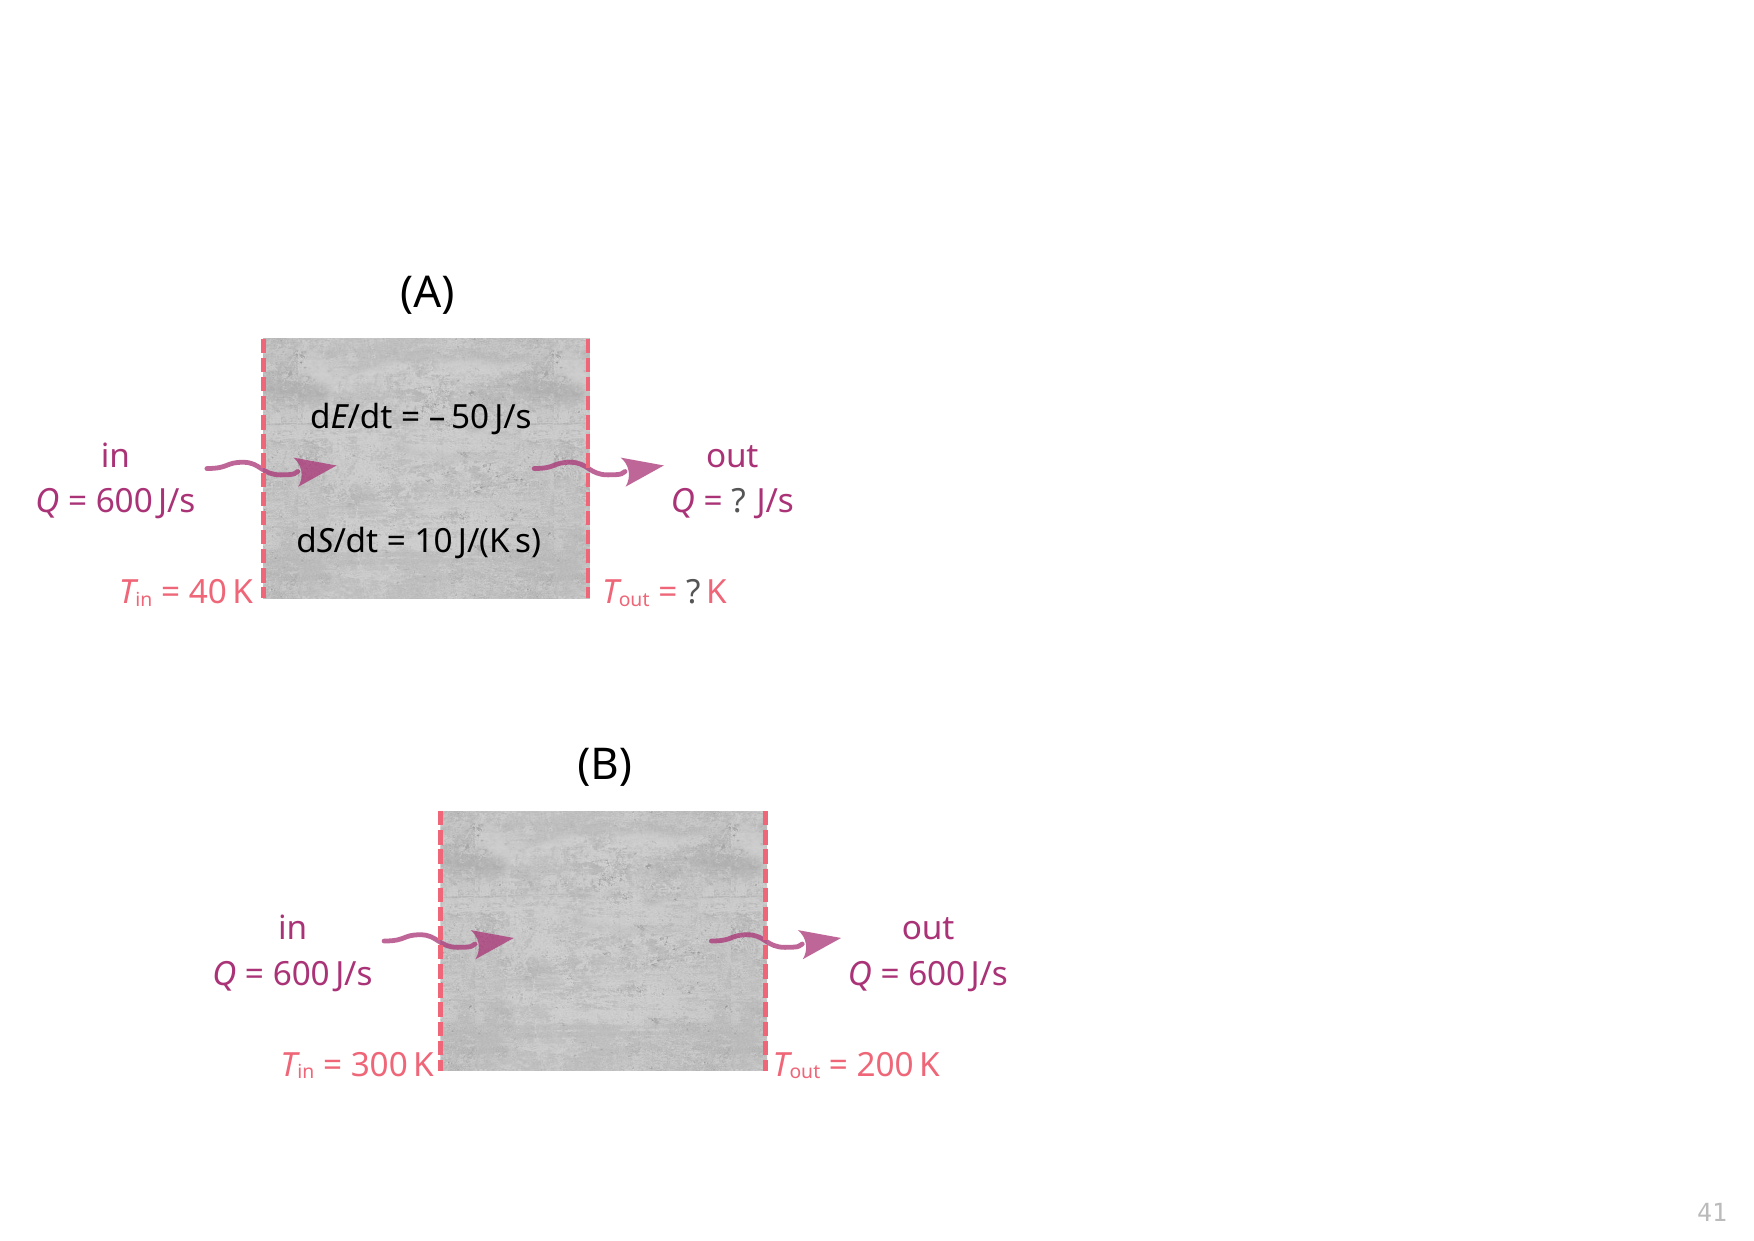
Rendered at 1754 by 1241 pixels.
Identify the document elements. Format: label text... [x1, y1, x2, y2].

text_box Tin = 40 K [94, 560, 277, 613]
text_box out Q = 600 J/s [833, 897, 1026, 986]
text_box (A) [381, 252, 474, 324]
text_box dS/dt = 10 J/(K s) [281, 509, 572, 558]
text_box Tin = 300 K [266, 1033, 449, 1085]
text_box in Q = 600 J/s [20, 424, 213, 513]
text_box out Q = ? J/s [655, 424, 817, 513]
text_box Tout = 200 K [759, 1033, 954, 1085]
text_box (B) [561, 725, 649, 797]
text_box Tout = ? K [585, 560, 744, 613]
text_box in Q = 600 J/s [197, 897, 390, 986]
text_box [440, 811, 768, 1071]
text_box [263, 338, 590, 599]
text_box dE/dt = – 50 J/s [295, 385, 558, 434]
